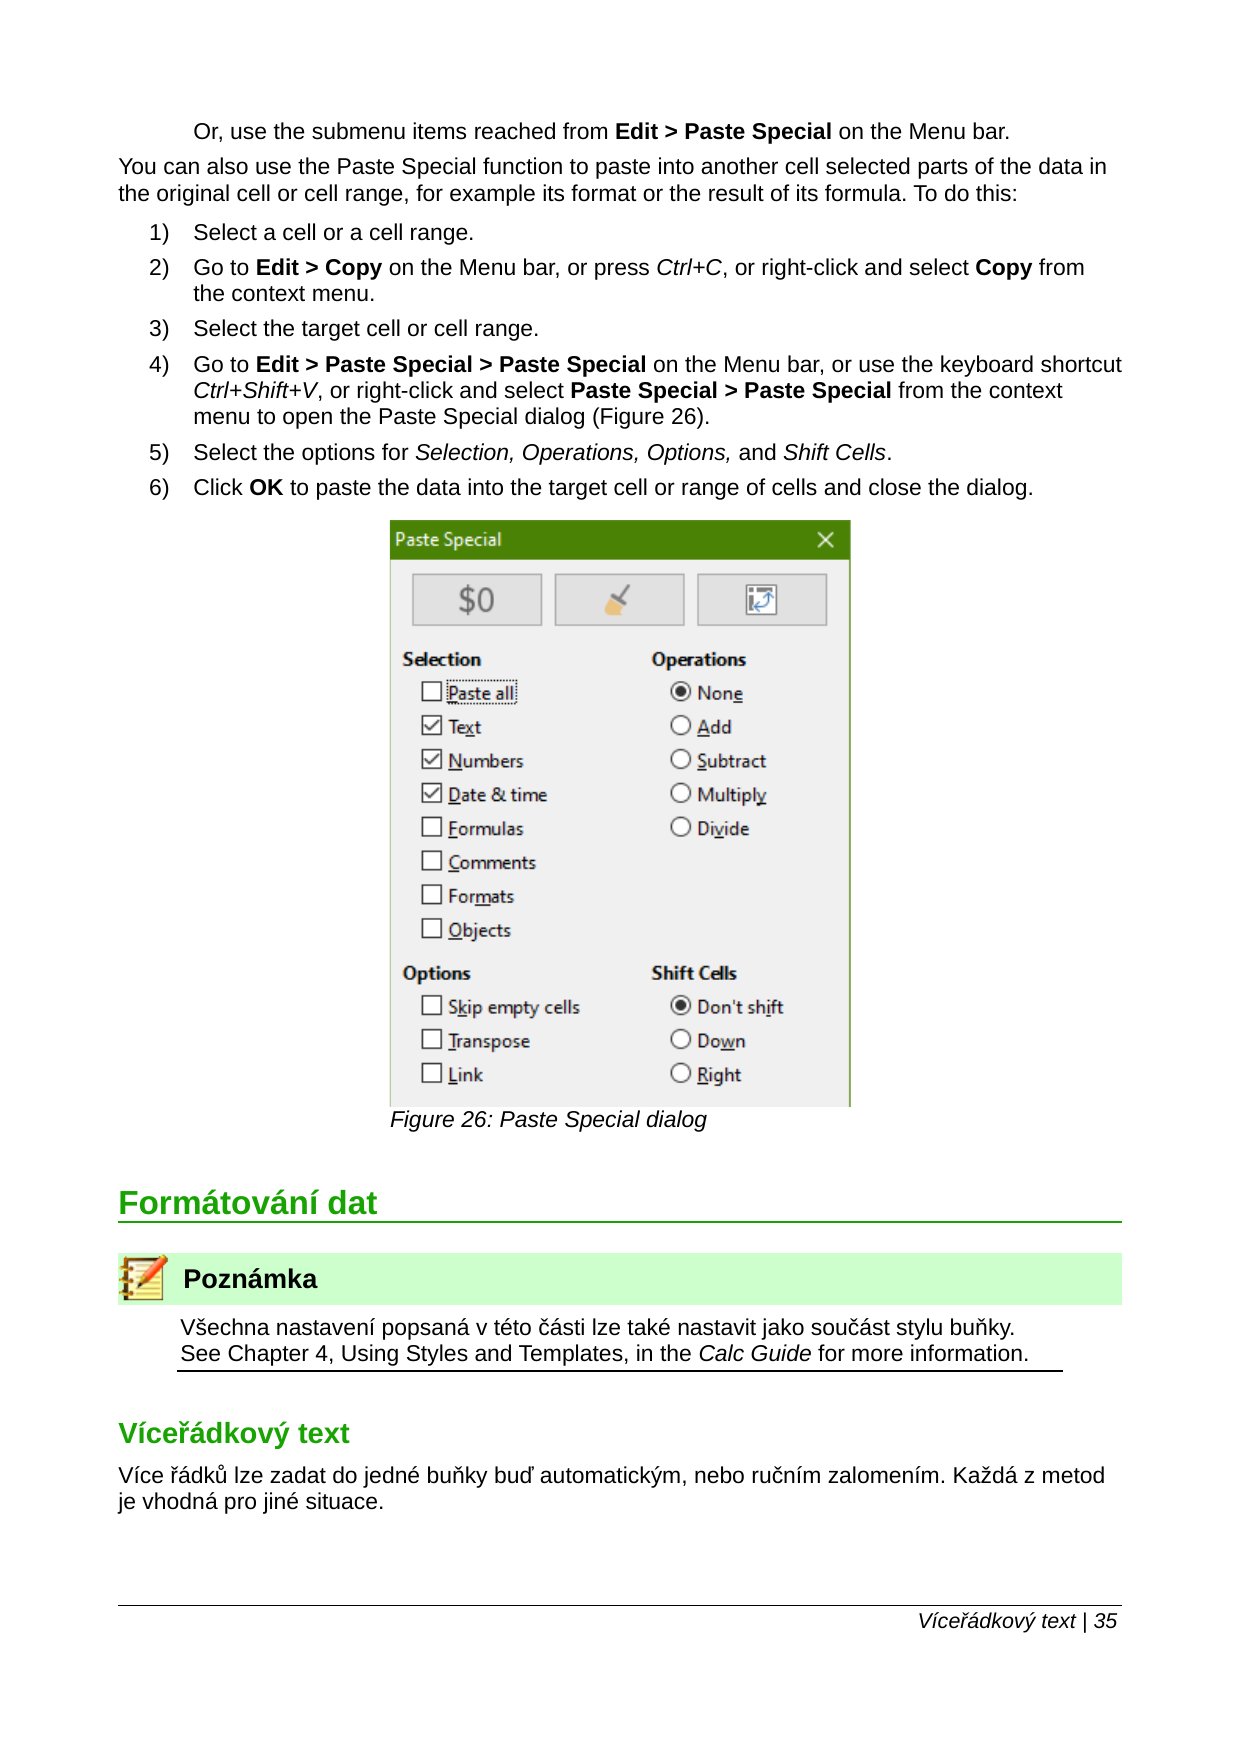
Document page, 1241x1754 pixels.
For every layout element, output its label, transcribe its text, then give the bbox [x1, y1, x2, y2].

picture [119, 1253, 170, 1304]
list Select a cell or a cell range. [169, 218, 1122, 245]
text Všechna nastavení popsaná v této části lze také nastavit jako součást stylu buňky. See Chapter 4, Using Styles and Templates, in the Calc Guide for more information. [177, 1311, 1063, 1370]
subtitle Formátování dat [118, 1183, 1122, 1221]
list Go to Edit > Paste Special > Paste Special on the Menu bar, or use the keyboard shortcut Ctrl+Shift+V, or right-click and select Paste Special > Paste Special from the context menu to open the Paste Special dialog (Figure 26). [169, 351, 1122, 429]
list Select the options for Selection, Operations, Options, and Shift Cells. [169, 438, 1122, 465]
subtitle Víceřádkový text [118, 1416, 1122, 1450]
list Click OK to paste the data into the target cell or range of cells and close the dialog. [169, 474, 1122, 500]
list Go to Edit > Copy on the Menu bar, or press Ctrl+C, or right-click and select Copy from the context menu. [169, 254, 1122, 306]
list Or, use the submenu items reached from Edit > Paste Special on the Menu bar. [169, 118, 1122, 144]
text You can also use the Paste Special function to paste into another cell selected parts of the data in the original cell or cell range, for example its format or the result of its formula. To do this: [118, 153, 1122, 206]
picture [389, 520, 851, 1107]
list Select the target cell or cell range. [169, 315, 1122, 342]
subtitle Poznámka [118, 1253, 1122, 1305]
text Figure 26: Paste Special dialog [390, 1107, 851, 1133]
text Více řádků lze zadat do jedné buňky buď automatickým, nebo ručním zalomením. Každá z metod je vhodná pro jiné situace. [118, 1462, 1122, 1514]
